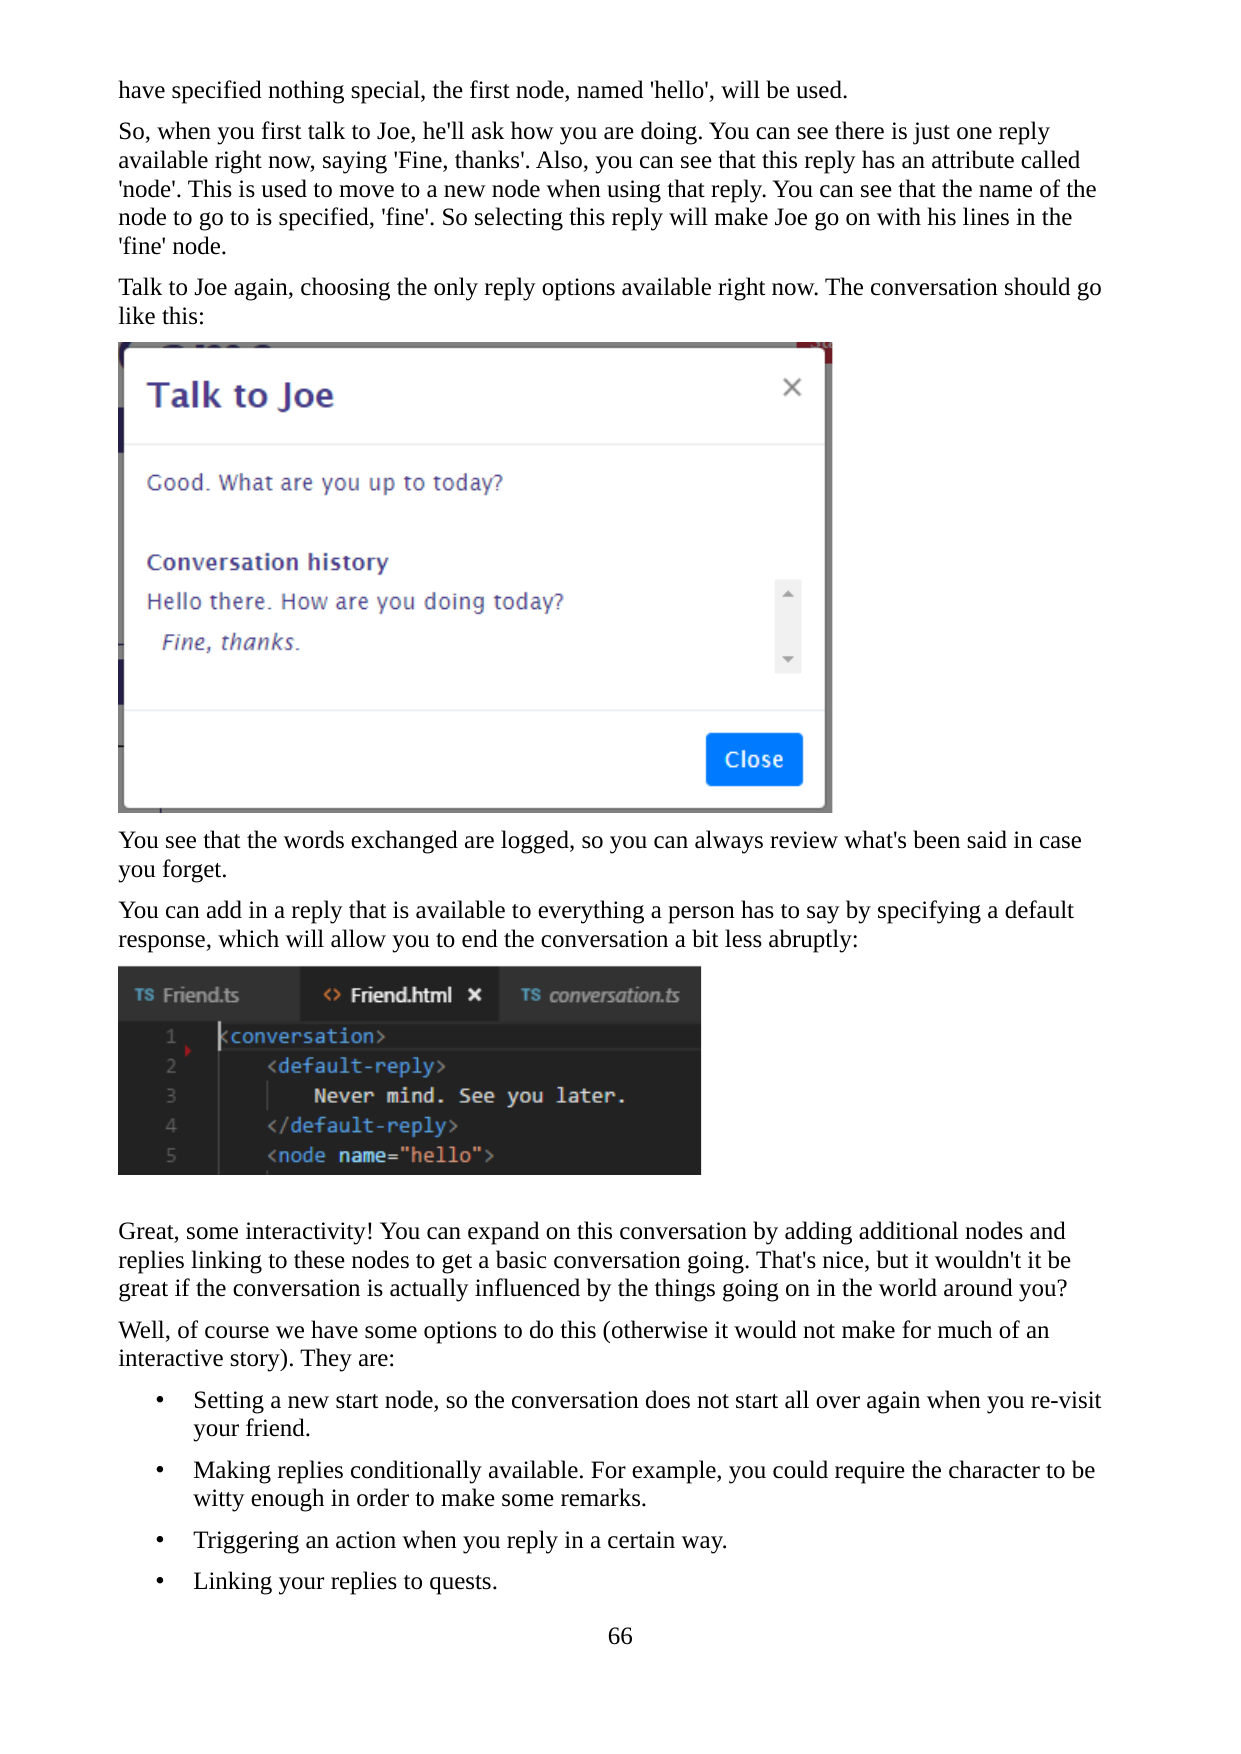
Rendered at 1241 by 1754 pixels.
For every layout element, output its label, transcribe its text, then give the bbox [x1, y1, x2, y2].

text You can add in a reply that is available to everything a person has to say by specifying a default response, which will allow you to end the conversation a bit less abruptly: [118, 895, 1122, 953]
list Making replies conditionally available. For example, you could require the character to be witty enough in order to make some remarks. [156, 1455, 1122, 1512]
list Linking your replies to quests. [156, 1566, 1122, 1595]
list Triggering an action when you reply in a certain way. [156, 1525, 1122, 1553]
text Talk to Joe again, choosing the only reply options available right now. The conversation should go like this: [118, 272, 1122, 330]
text You see that the words exchanged are logged, so you can always review what's been said in case you forget. [118, 825, 1122, 883]
text Well, of course we have some options to do this (otherwise it would not make for much of an interactive story). They are: [118, 1315, 1122, 1372]
text Great, some interactivity! You can expand on this conversation by adding additional nodes and replies linking to these nodes to get a basic conversation going. That's nice, but it wouldn't it be great if the conversation is actually influenced by the things going on in the world around you? [118, 1216, 1122, 1302]
text have specified nothing special, the first node, named 'hello', will be used. [118, 75, 1122, 104]
list Setting a new start node, so the conversation does not start all over again when you re-visit your friend. [156, 1385, 1122, 1442]
text So, when you first talk to Joe, he'll ask how you are doing. You can see there is just one reply available right now, saying 'Fine, thanks'. Also, you can see that this reply has an attribute called 'node'. This is used to move to a new node when using that reply. You can see that the name of the node to go to is specified, 'fine'. So selecting this reply will make Joe go on with his lines in the 'fine' node. [118, 116, 1122, 260]
